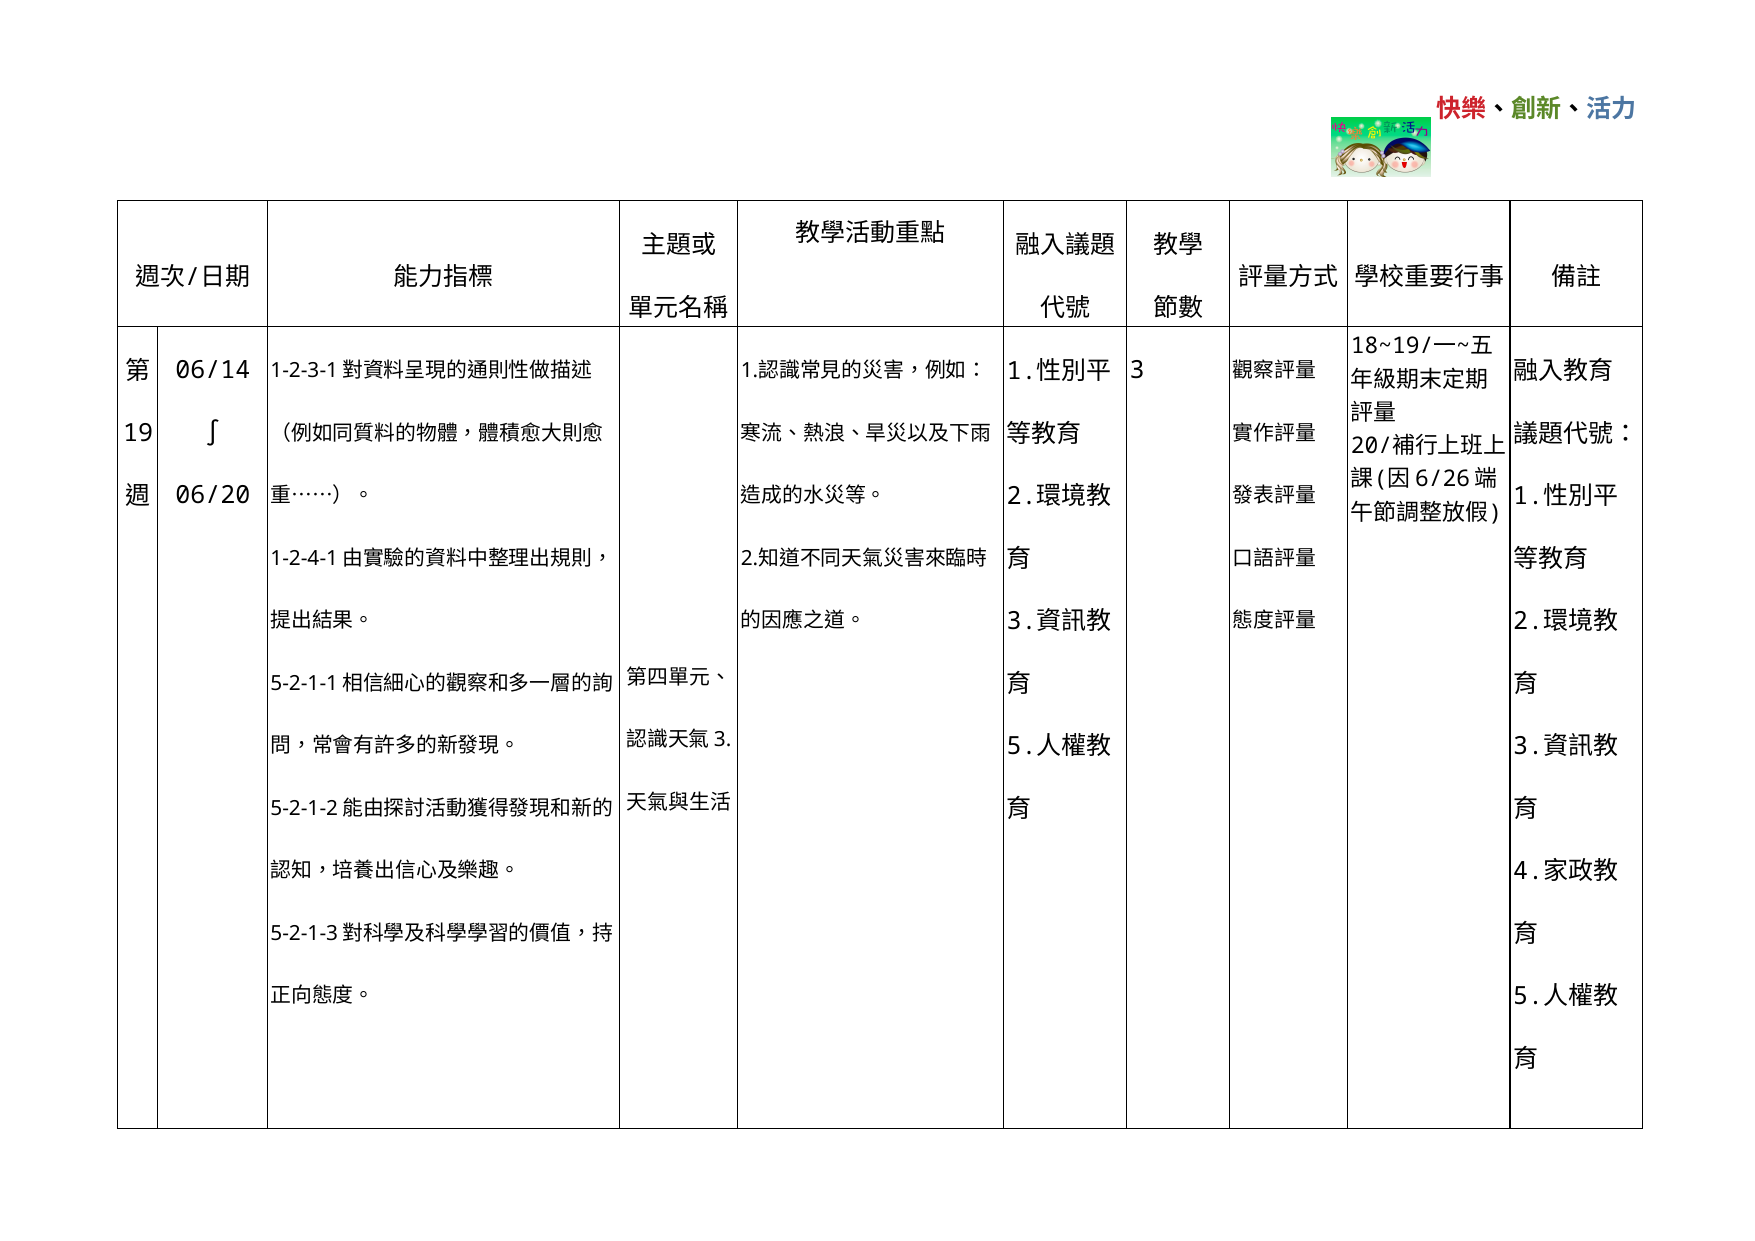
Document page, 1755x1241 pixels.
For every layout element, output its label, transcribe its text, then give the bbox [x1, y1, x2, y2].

table_cell 1.性別平等教育 2.環境教育 3.資訊教育 5.人權教育 [1004, 327, 1126, 1128]
table_header 教學 節數 [1127, 201, 1229, 326]
table_header 學校重要行事 [1348, 201, 1509, 326]
table_cell 第 19 週 [118, 327, 157, 1128]
table_header 融入議題 代號 [1004, 201, 1126, 326]
table_cell 3 [1127, 327, 1229, 1128]
table_header 主題或 單元名稱 [620, 201, 737, 326]
table_cell 1-2-3-1對資料呈現的通則性做描述（例如同質料的物體，體積愈大則愈重……）。 1-2-4-1由實驗的資料中整理出規則，提出結果。 5-2-1-1相信細心的觀察和多一層的詢問，常會有許多的新發現。 5-2-1-2能由探討活動獲得發現和新的認知，培養出信心及樂趣。 5-2-1-3對科學及科學學習的價值，持正向態度。 [268, 327, 619, 1128]
table_cell 06/14 ∫ 06/20 [158, 327, 267, 1128]
table_header 教學活動重點 [738, 201, 1003, 326]
table_cell 18~19/一~五年級期末定期評量 20/補行上班上課(因6/26端午節調整放假) [1348, 327, 1509, 1128]
table_cell 融入教育 議題代號： 1.性別平等教育 2.環境教育 3.資訊教育 4.家政教育 5.人權教育 [1511, 327, 1642, 1128]
table_header 評量方式 [1230, 201, 1347, 326]
table_cell 第四單元、認識天氣3.天氣與生活 [620, 327, 737, 1128]
table_header 週次/日期 [118, 201, 267, 326]
table_header 備註 [1511, 201, 1642, 326]
table_cell 觀察評量 實作評量 發表評量 口語評量 態度評量 [1230, 327, 1347, 1128]
table_header 能力指標 [268, 201, 619, 326]
table_cell 1.認識常見的災害，例如：寒流、熱浪、旱災以及下雨造成的水災等。 2.知道不同天氣災害來臨時的因應之道。 [738, 327, 1003, 1128]
